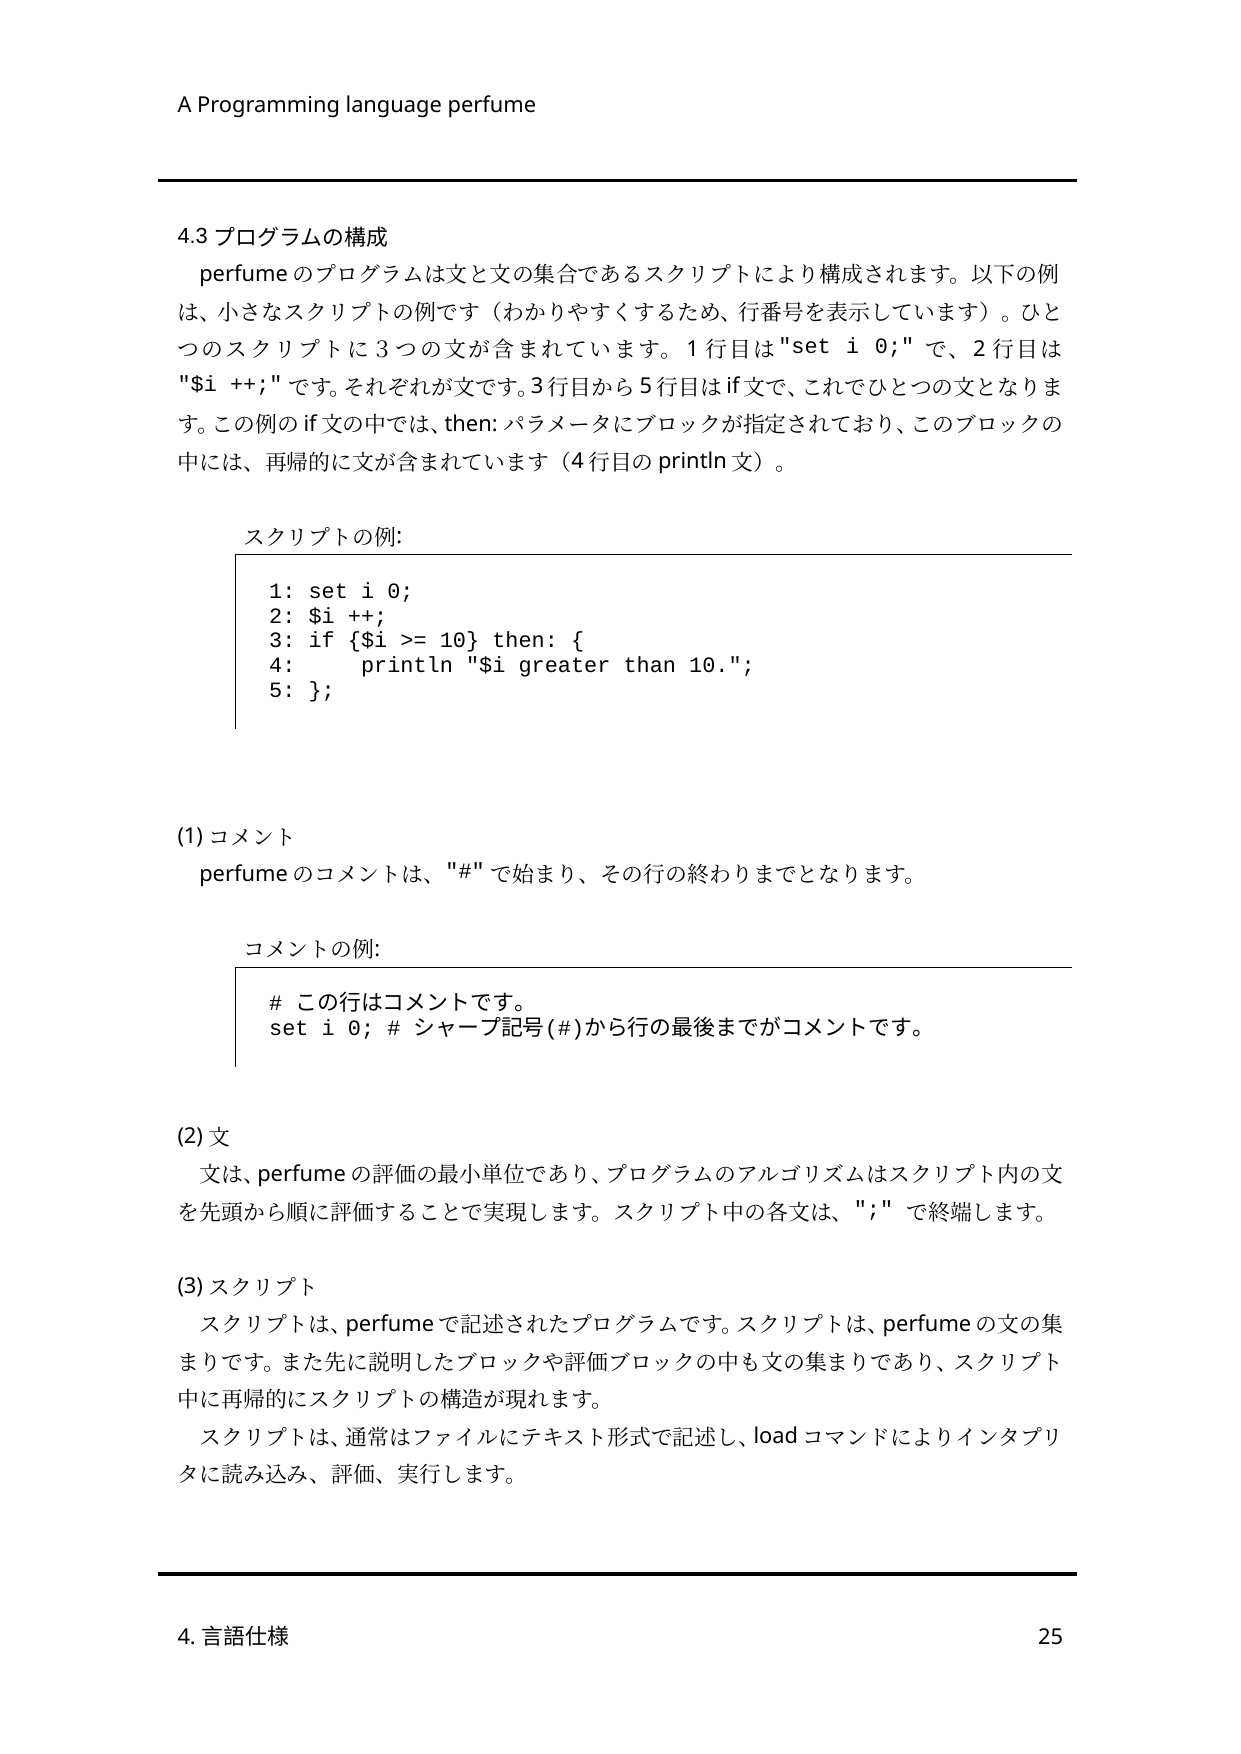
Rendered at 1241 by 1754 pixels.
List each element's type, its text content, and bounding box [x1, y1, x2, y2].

text 文は、perfumeの評価の最小単位であり、プログラムのアルゴリズムはスクリプト内の文を先頭から順に評価することで実現します。スクリプト中の各文は、";" で終端します。 [177, 1154, 1063, 1229]
text perfumeのコメントは、"#" で始まり、その行の終わりまでとなります。 [177, 854, 1063, 892]
text perfumeのプログラムは文と文の集合であるスクリプトにより構成されます。以下の例は、小さなスクリプトの例です（わかりやすくするため、行番号を表示しています）。ひとつのスクリプトに３つの文が含まれています。1行目は"set i 0;" で、2行目は "$i ++;" です。それぞれが文です。3行目から5行目はif文で、これでひとつの文となります。この例のif文の中では、then: パラメータにブロックが指定されており、このブロックの中には、再帰的に文が含まれています（4行目のprintln文）。 [177, 254, 1063, 479]
text スクリプトは、perfumeで記述されたプログラムです。スクリプトは、perfumeの文の集まりです。また先に説明したブロックや評価ブロックの中も文の集まりであり、スクリプト中に再帰的にスクリプトの構造が現れます。 [177, 1304, 1063, 1417]
text (2) 文 [177, 1117, 1063, 1154]
text スクリプトの例: [243, 517, 1063, 554]
table_header 1: set i 0; 2: $i ++; 3: if {$i >= 10} then: { 4: println "$i greater than 10."; 5: }; [236, 555, 1072, 729]
text コメントの例: [243, 929, 1063, 967]
text (3) スクリプト [177, 1267, 1063, 1304]
subtitle 4.3 プログラムの構成 [177, 217, 1063, 254]
text (1) コメント [177, 817, 1063, 854]
text スクリプトは、通常はファイルにテキスト形式で記述し、loadコマンドによりインタプリタに読み込み、評価、実行します。 [177, 1417, 1063, 1492]
table_header # この行はコメントです。 set i 0; # シャープ記号(#)から行の最後までがコメントです。 [236, 968, 1072, 1067]
